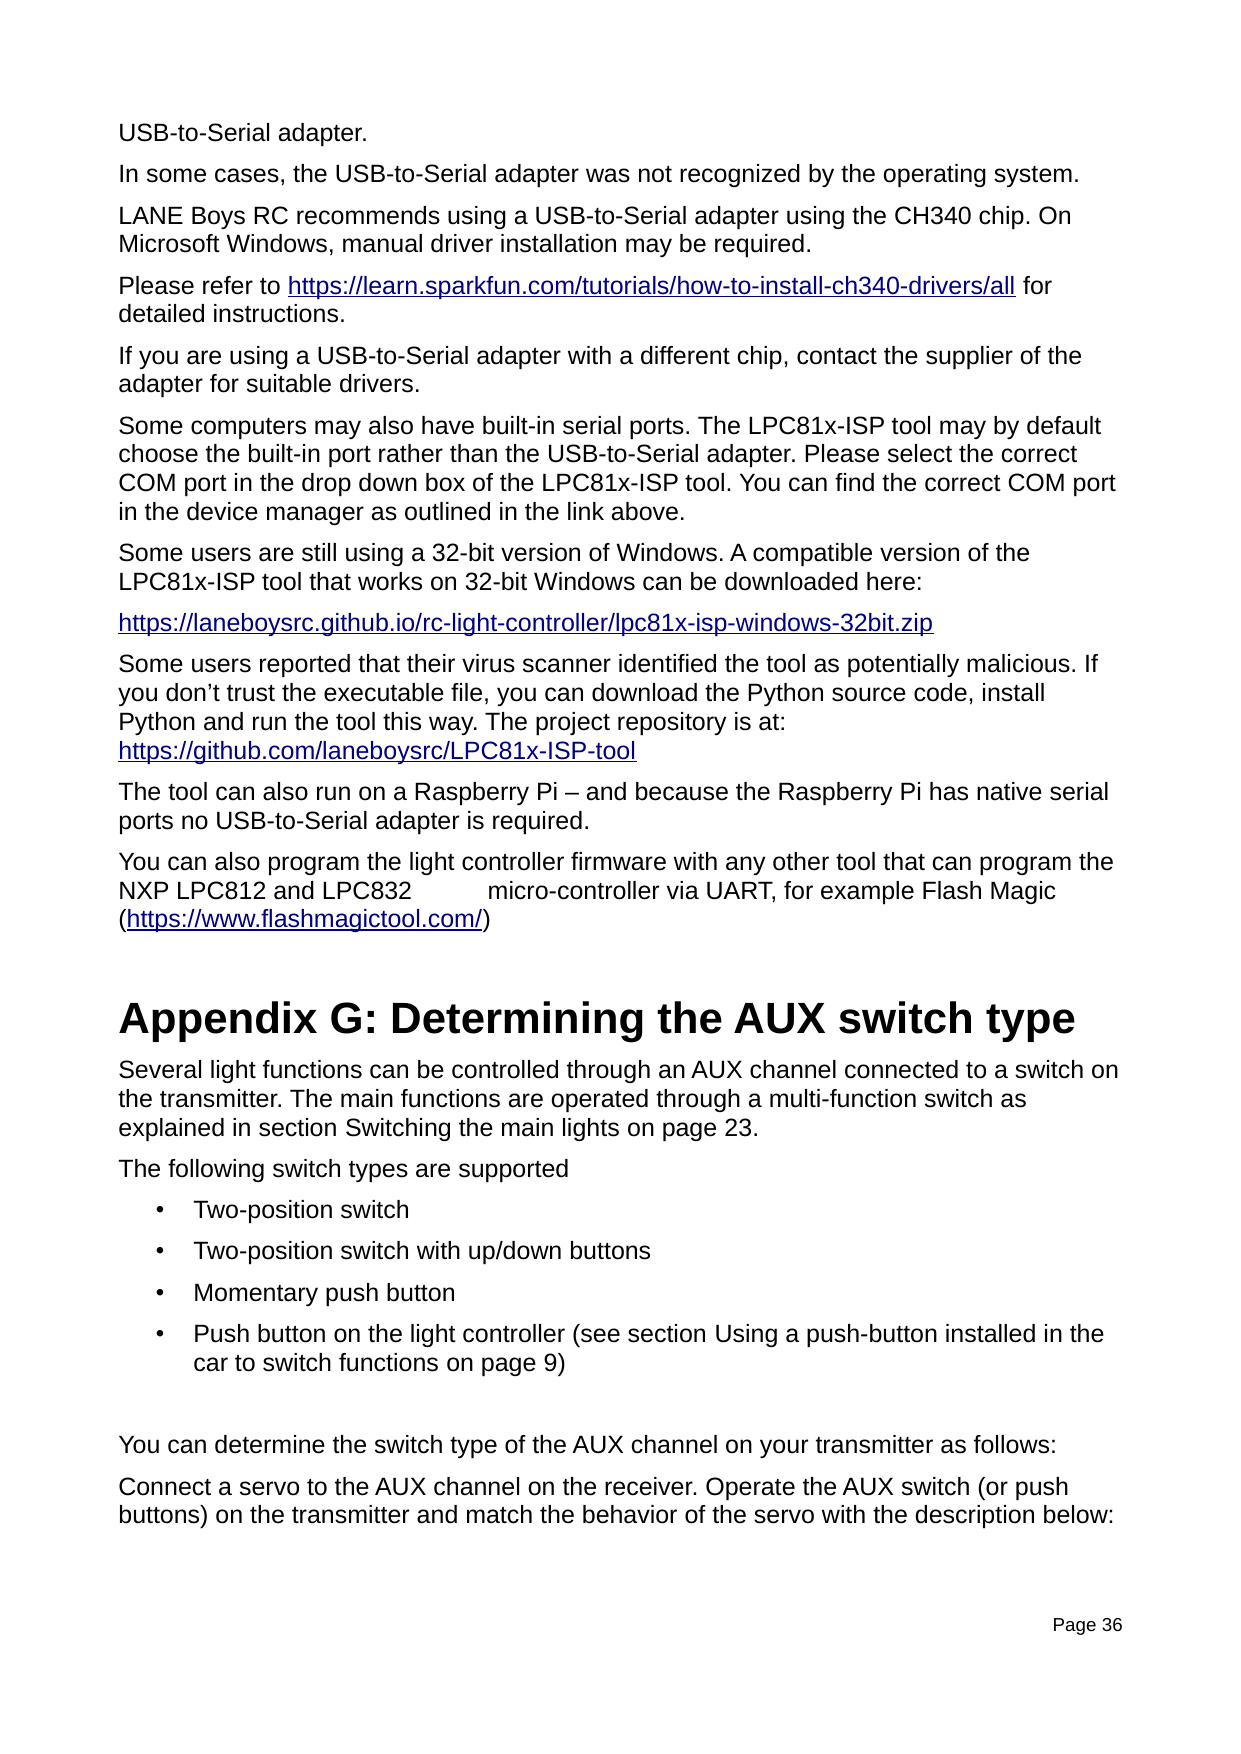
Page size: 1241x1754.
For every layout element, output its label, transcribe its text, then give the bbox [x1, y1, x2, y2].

text You can determine the switch type of the AUX channel on your transmitter as follows: [118, 1430, 1122, 1459]
text Some users are still using a 32-bit version of Windows. A compatible version of the LPC81x-ISP tool that works on 32-bit Windows can be downloaded here: [118, 538, 1122, 596]
text LANE Boys RC recommends using a USB-to-Serial adapter using the CH340 chip. On Microsoft Windows, manual driver installation may be required. [118, 201, 1122, 258]
text Some computers may also have built-in serial ports. The LPC81x-ISP tool may by default choose the built-in port rather than the USB-to-Serial adapter. Please select the correct COM port in the drop down box of the LPC81x-ISP tool. You can find the correct COM port in the device manager as outlined in the link above. [118, 411, 1122, 526]
text Some users reported that their virus scanner identified the tool as potentially malicious. If you don’t trust the executable file, you can download the Python source code, install Python and run the tool this way. The project repository is at: https://github.com/laneboysrc/LPC81x-ISP-tool [118, 649, 1122, 764]
subtitle Appendix G: Determining the AUX switch type [118, 993, 1122, 1043]
text The following switch types are supported [118, 1154, 1122, 1182]
list Push button on the light controller (see section Using a push-button installed in the car to switch functions on page 9) [156, 1319, 1122, 1377]
text Several light functions can be controlled through an AUX channel connected to a switch on the transmitter. The main functions are operated through a multi-function switch as explained in section Switching the main lights on page 23. [118, 1055, 1122, 1141]
text USB-to-Serial adapter. [118, 118, 1122, 147]
text You can also program the light controller firmware with any other tool that can program the NXP LPC812 and LPC832 micro-controller via UART, for example Flash Magic (https://www.flashmagictool.com/) [118, 847, 1122, 933]
text Connect a servo to the AUX channel on the receiver. Operate the AUX switch (or push buttons) on the transmitter and match the behavior of the servo with the description below: [118, 1472, 1122, 1529]
list Momentary push button [156, 1278, 1122, 1307]
text The tool can also run on a Raspberry Pi – and because the Raspberry Pi has native serial ports no USB-to-Serial adapter is required. [118, 777, 1122, 834]
text https://laneboysrc.github.io/rc-light-controller/lpc81x-isp-windows-32bit.zip [118, 608, 1122, 637]
text If you are using a USB-to-Serial adapter with a different chip, contact the supplier of the adapter for suitable drivers. [118, 341, 1122, 398]
text Please refer to https://learn.sparkfun.com/tutorials/how-to-install-ch340-drivers/all for detailed instructions. [118, 271, 1122, 328]
list Two-position switch with up/down buttons [156, 1236, 1122, 1265]
list Two-position switch [156, 1195, 1122, 1224]
text In some cases, the USB-to-Serial adapter was not recognized by the operating system. [118, 159, 1122, 188]
